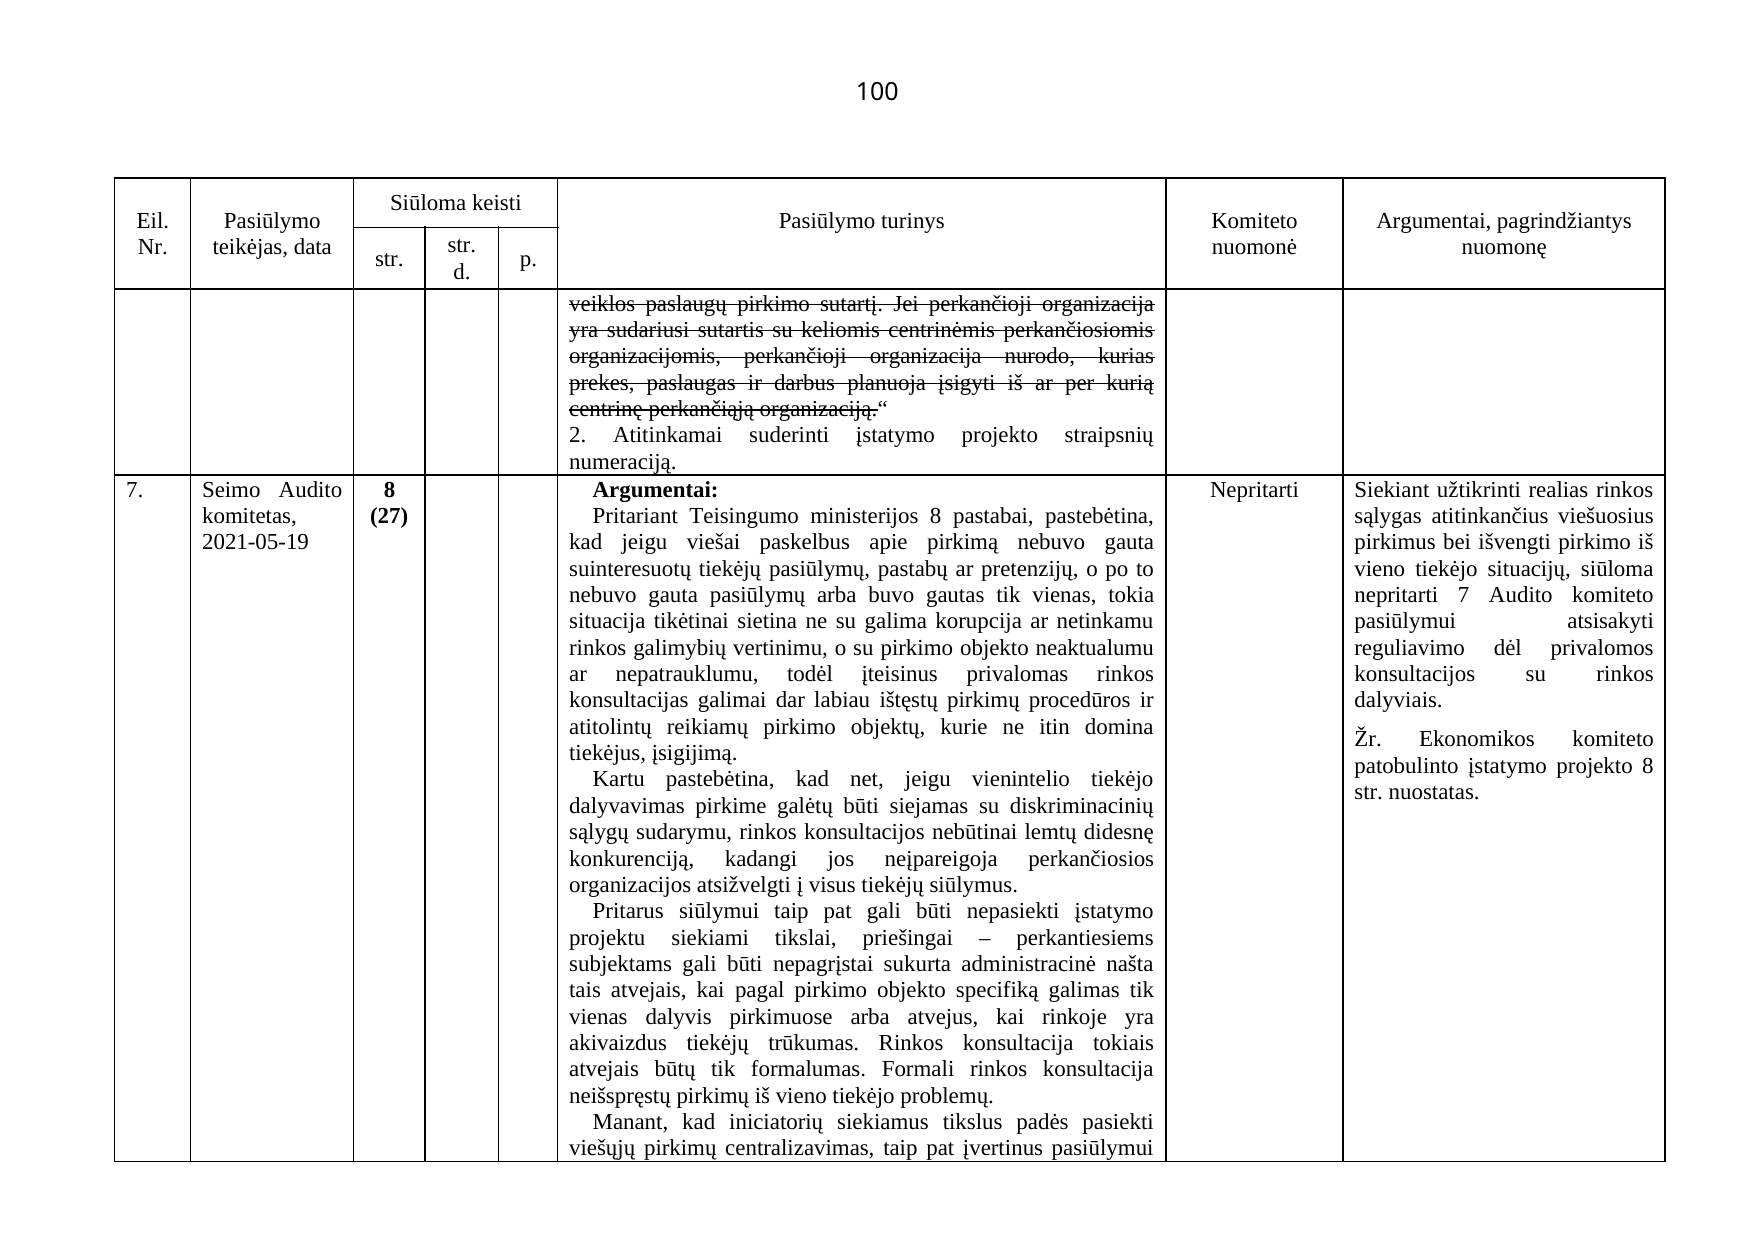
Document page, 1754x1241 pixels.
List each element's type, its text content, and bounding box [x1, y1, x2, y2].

table_cell Nepritarti [1167, 476, 1342, 1161]
table_cell p. [499, 228, 557, 288]
table_cell [115, 290, 190, 474]
table_cell 8 (27) [354, 476, 424, 1161]
table_cell veiklos paslaugų pirkimo sutartį. Jei perkančioji organizacija yra sudariusi sutartis su keliomis centrinėmis perkančiosiomis organizacijomis, perkančioji organizacija nurodo, kurias prekes, paslaugas ir darbus planuoja įsigyti iš ar per kurią centrinę perkančiąją organizaciją.“ 2. Atitinkamai suderinti įstatymo projekto straipsnių numeraciją. [558, 290, 1165, 474]
table_cell Argumentai: Pritariant Teisingumo ministerijos 8 pastabai, pastebėtina, kad jeigu viešai paskelbus apie pirkimą nebuvo gauta suinteresuotų tiekėjų pasiūlymų, pastabų ar pretenzijų, o po to nebuvo gauta pasiūlymų arba buvo gautas tik vienas, tokia situacija tikėtinai sietina ne su galima korupcija ar netinkamu rinkos galimybių vertinimu, o su pirkimo objekto neaktualumu ar nepatrauklumu, todėl įteisinus privalomas rinkos konsultacijas galimai dar labiau ištęstų pirkimų procedūros ir atitolintų reikiamų pirkimo objektų, kurie ne itin domina tiekėjus, įsigijimą. Kartu pastebėtina, kad net, jeigu vienintelio tiekėjo dalyvavimas pirkime galėtų būti siejamas su diskriminacinių sąlygų sudarymu, rinkos konsultacijos nebūtinai lemtų didesnę konkurenciją, kadangi jos neįpareigoja perkančiosios organizacijos atsižvelgti į visus tiekėjų siūlymus. Pritarus siūlymui taip pat gali būti nepasiekti įstatymo projektu siekiami tikslai, priešingai – perkantiesiems subjektams gali būti nepagrįstai sukurta administracinė našta tais atvejais, kai pagal pirkimo objekto specifiką galimas tik vienas dalyvis pirkimuose arba atvejus, kai rinkoje yra akivaizdus tiekėjų trūkumas. Rinkos konsultacija tokiais atvejais būtų tik formalumas. Formali rinkos konsultacija neišspręstų pirkimų iš vieno tiekėjo problemų. Manant, kad iniciatorių siekiamus tikslus padės pasiekti viešųjų pirkimų centralizavimas, taip pat įvertinus pasiūlymui [558, 476, 1165, 1161]
table_header Eil. Nr. [115, 179, 190, 288]
table_cell [499, 476, 557, 1161]
table_header Siūloma keisti [354, 179, 557, 226]
table_header Komiteto nuomonė [1167, 179, 1342, 288]
table_cell [426, 476, 498, 1161]
table_cell 7. [115, 476, 190, 1161]
table_header Argumentai, pagrindžiantys nuomonę [1344, 179, 1664, 288]
table_cell Siekiant užtikrinti realias rinkos sąlygas atitinkančius viešuosius pirkimus bei išvengti pirkimo iš vieno tiekėjo situacijų, siūloma nepritarti 7 Audito komiteto pasiūlymui atsisakyti reguliavimo dėl privalomos konsultacijos su rinkos dalyviais. Žr. Ekonomikos komiteto patobulinto įstatymo projekto 8 str. nuostatas. [1344, 476, 1664, 1161]
table_header Pasiūlymo turinys [558, 179, 1165, 288]
table_cell [1344, 290, 1664, 474]
table_cell Seimo Audito komitetas, 2021-05-19 [191, 476, 353, 1161]
table_cell str. d. [426, 228, 498, 288]
table_cell [354, 290, 424, 474]
table_cell [426, 290, 498, 474]
table_cell str. [354, 228, 424, 288]
table_cell [499, 290, 557, 474]
table_cell [191, 290, 353, 474]
table_cell [1167, 290, 1342, 474]
table_header Pasiūlymo teikėjas, data [191, 179, 353, 288]
